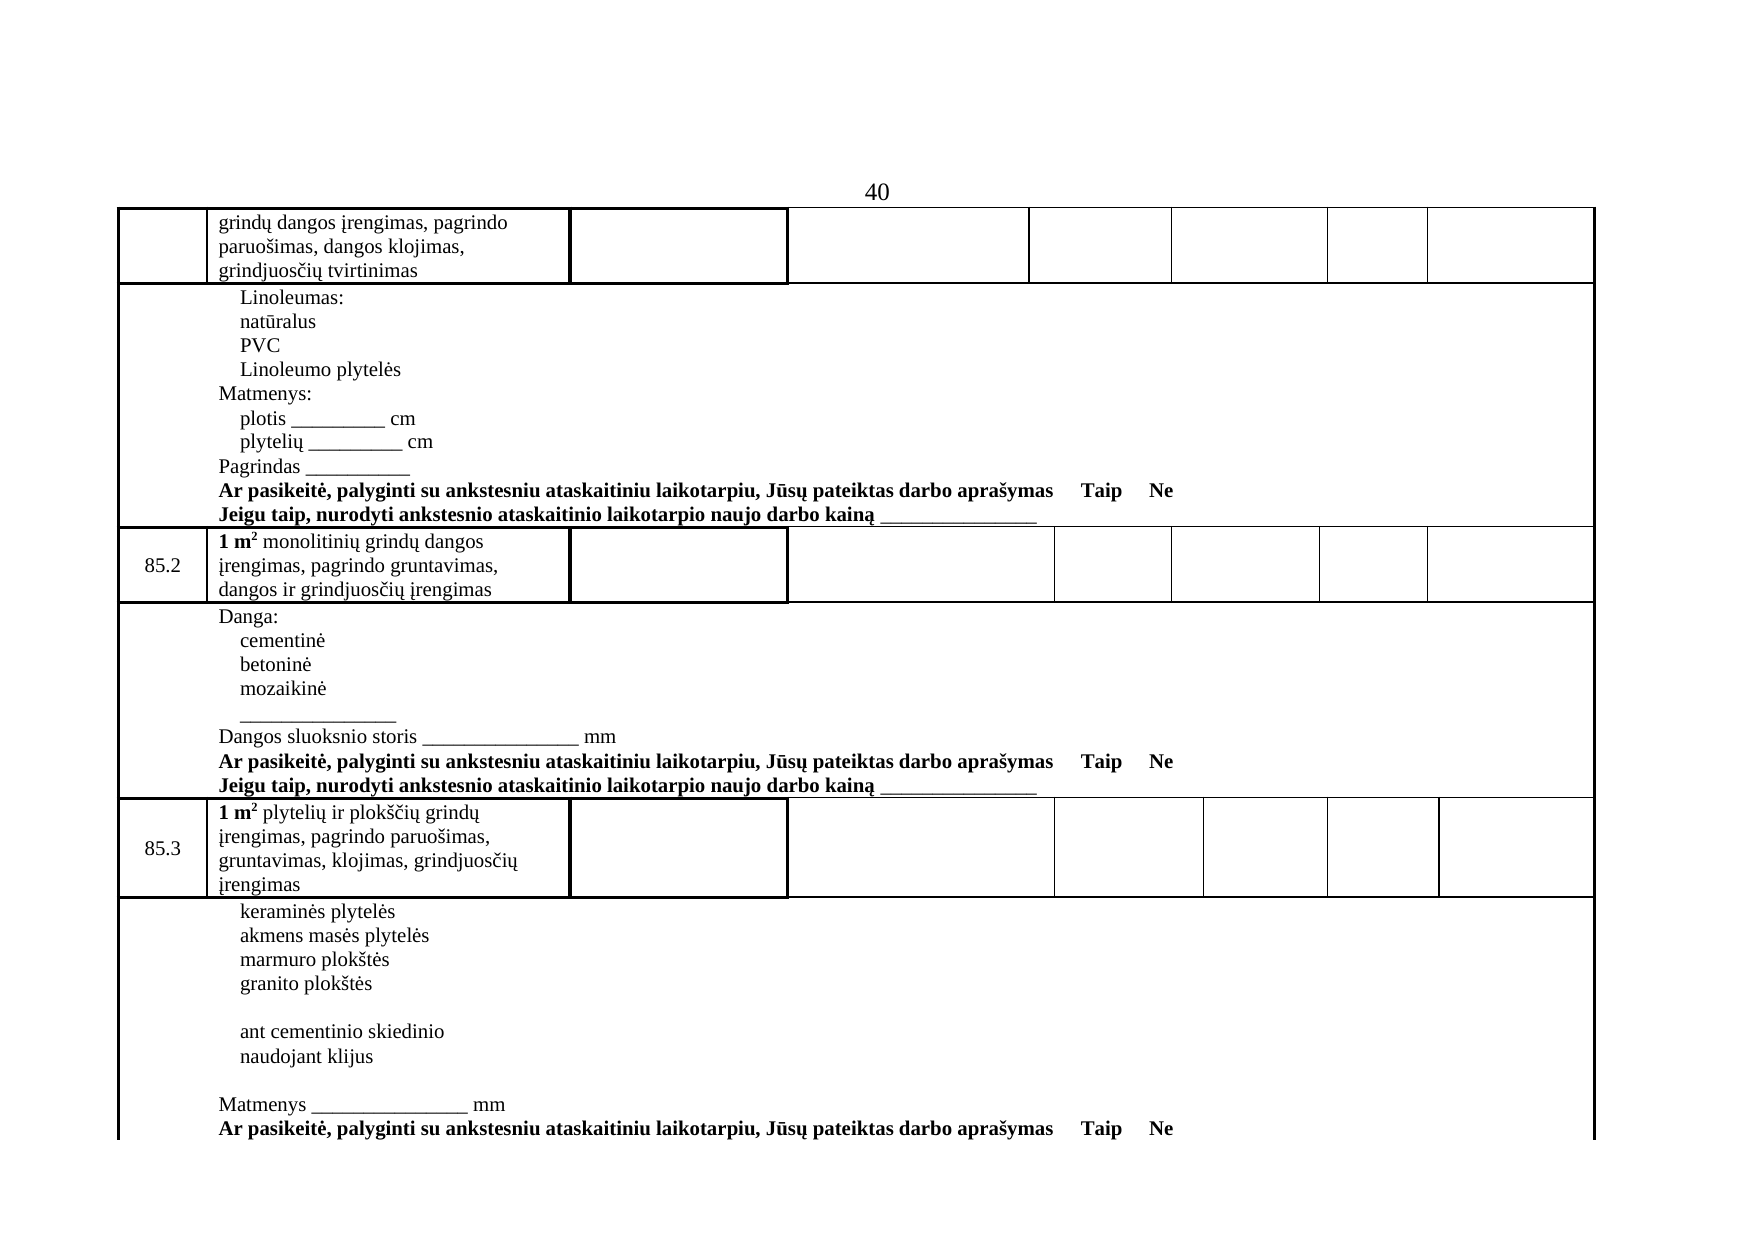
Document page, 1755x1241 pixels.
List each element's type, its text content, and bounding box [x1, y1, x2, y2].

table_cell [1439, 1092, 1593, 1116]
table_cell [1204, 923, 1328, 947]
table_cell  cementinė [207, 628, 570, 652]
table_cell [572, 800, 786, 896]
table_cell [1320, 700, 1428, 724]
table_cell [120, 749, 207, 773]
table_cell [120, 652, 207, 676]
table_cell [1171, 333, 1328, 357]
table_cell [1328, 1092, 1439, 1116]
table_cell [1320, 652, 1428, 676]
table_cell [1055, 1092, 1203, 1116]
table_cell  PVC [207, 333, 570, 357]
table_cell [120, 405, 207, 429]
table_cell [1055, 947, 1203, 971]
table_cell [570, 652, 787, 676]
table_cell 1 m2 plytelių ir plokščių grindų įrengimas, pagrindo paruošimas, gruntavimas, klojimas, grindjuosčių įrengimas [208, 800, 568, 896]
table_cell [1439, 1044, 1593, 1068]
table_cell [1328, 1044, 1439, 1068]
table_cell  naudojant klijus [207, 1044, 570, 1068]
table_cell [787, 652, 1054, 676]
table_cell [789, 527, 1054, 601]
table_cell [1320, 725, 1428, 748]
table_cell [1171, 676, 1319, 700]
table_cell  mozaikinė [207, 676, 570, 700]
table_cell [1030, 208, 1171, 282]
table_cell  granito plokštės [207, 971, 570, 995]
table_cell [570, 1044, 787, 1068]
table_cell 1 m2 monolitinių grindų dangos įrengimas, pagrindo gruntavimas, dangos ir grindjuosčių įrengimas [208, 529, 568, 601]
table_cell [1428, 208, 1593, 282]
table_cell [1029, 430, 1171, 453]
table_cell [120, 923, 207, 947]
table_cell [1055, 628, 1171, 652]
table_cell [1439, 923, 1593, 947]
table_cell [1171, 430, 1328, 453]
table_cell [684, 454, 841, 478]
table_cell [1433, 502, 1461, 526]
table_cell [787, 700, 1054, 724]
table_cell [120, 285, 207, 309]
table_cell [1328, 1068, 1439, 1092]
table_cell [570, 604, 787, 628]
table_cell [1328, 798, 1438, 896]
table_cell [1029, 405, 1171, 429]
table_cell [1204, 798, 1327, 896]
table_cell [120, 381, 207, 405]
table_cell grindų dangos įrengimas, pagrindo paruošimas, dangos klojimas, grindjuosčių tvirtinimas [208, 210, 568, 282]
table_cell [120, 700, 207, 724]
table_cell [1055, 923, 1203, 947]
table_cell [787, 1068, 1054, 1092]
table_cell [570, 333, 787, 357]
table_cell [120, 309, 207, 333]
table_cell [570, 700, 787, 724]
table_cell [207, 1068, 570, 1092]
table_cell [1171, 381, 1328, 405]
table_cell [1204, 1092, 1328, 1116]
table_cell [1055, 798, 1203, 896]
table_cell [1328, 923, 1439, 947]
table_cell [1433, 773, 1461, 797]
table_cell [570, 676, 787, 700]
table_cell [1328, 284, 1428, 309]
table_cell [1439, 995, 1593, 1019]
table_cell [1428, 405, 1593, 429]
table_cell [787, 309, 1029, 333]
table_cell [207, 995, 570, 1019]
table_cell Jeigu taip, nurodyti ankstesnio ataskaitinio laikotarpio naujo darbo kainą _______________ [207, 502, 1432, 526]
table_cell [570, 309, 787, 333]
table_cell [570, 995, 787, 1019]
table_cell [787, 1044, 1054, 1068]
table_cell  betoninė [207, 652, 570, 676]
table_cell [787, 628, 1054, 652]
table_cell [1171, 628, 1319, 652]
table_cell Ar pasikeitė, palyginti su ankstesniu ataskaitiniu laikotarpiu, Jūsų pateiktas darbo aprašymas  Taip  Ne [207, 1116, 1593, 1140]
table_cell [1055, 1020, 1203, 1043]
table_cell [120, 676, 207, 700]
table_cell [120, 1068, 207, 1092]
table_cell [1171, 309, 1328, 333]
table_cell [1055, 652, 1171, 676]
table_cell [1428, 700, 1593, 724]
table_cell [120, 971, 207, 995]
table_cell [841, 454, 1029, 478]
table_cell [120, 430, 207, 453]
table_cell  marmuro plokštės [207, 947, 570, 971]
table_cell [1428, 454, 1593, 478]
table_cell Matmenys: [207, 381, 570, 405]
table_cell [1172, 527, 1319, 601]
table_cell  Linoleumas: [207, 285, 570, 309]
table_cell  keraminės plytelės [207, 899, 570, 923]
table_cell [787, 1020, 1054, 1043]
table_cell [120, 899, 207, 923]
table_cell [1029, 454, 1171, 478]
table_cell  plotis _________ cm [207, 405, 865, 429]
table_cell [1428, 430, 1593, 453]
table_cell [1428, 381, 1593, 405]
table_cell [1428, 676, 1593, 700]
table_cell [787, 947, 1054, 971]
table_cell Pagrindas __________ [207, 454, 684, 478]
table_cell [1320, 603, 1428, 628]
table_cell [787, 898, 1054, 923]
table_cell [120, 628, 207, 652]
table_cell [787, 603, 1054, 628]
table_cell [1171, 284, 1328, 309]
table_cell [1439, 971, 1593, 995]
table_cell [1328, 430, 1428, 453]
table_cell [570, 1020, 787, 1043]
table_cell 85.2 [120, 529, 206, 601]
table_cell [1029, 381, 1171, 405]
table_cell [572, 210, 786, 282]
table_cell [787, 357, 1029, 381]
table_cell [787, 284, 1029, 309]
table_cell [1204, 947, 1328, 971]
table_cell [1428, 357, 1593, 381]
table_cell [1171, 725, 1319, 748]
table_cell [120, 478, 207, 502]
table_cell [1204, 1068, 1328, 1092]
table_cell [1055, 527, 1171, 601]
table_cell [1328, 1020, 1439, 1043]
table_cell [865, 405, 893, 429]
table_cell [1428, 603, 1593, 628]
table_cell [893, 430, 1029, 453]
table_cell Ar pasikeitė, palyginti su ankstesniu ataskaitiniu laikotarpiu, Jūsų pateiktas darbo aprašymas  Taip  Ne [207, 478, 1593, 502]
table_cell  plytelių _________ cm [207, 430, 865, 453]
table_cell [1204, 898, 1328, 923]
table_cell [1439, 947, 1593, 971]
table_cell [1171, 454, 1328, 478]
table_cell [120, 502, 207, 526]
table_cell  natūralus [207, 309, 570, 333]
table_cell [1055, 676, 1171, 700]
table_cell [1328, 357, 1428, 381]
table_cell [120, 357, 207, 381]
table_cell [787, 923, 1054, 947]
table_cell [1055, 1068, 1203, 1092]
table_cell [1428, 652, 1593, 676]
table_cell [1461, 773, 1593, 797]
table_cell [120, 1020, 207, 1043]
table_cell [1204, 971, 1328, 995]
table_cell  ant cementinio skiedinio [207, 1020, 570, 1043]
table_cell [1055, 898, 1203, 923]
table_cell [870, 725, 1054, 748]
table_cell [787, 995, 1054, 1019]
table_cell [570, 628, 787, 652]
table_cell  akmens masės plytelės [207, 923, 570, 947]
table_cell [1171, 603, 1319, 628]
table_cell [570, 357, 787, 381]
table_cell [120, 210, 206, 282]
table_cell [1055, 725, 1171, 748]
table_cell [572, 529, 786, 601]
table_cell [570, 1092, 787, 1116]
table_cell [1171, 700, 1319, 724]
table_cell Dangos sluoksnio storis _______________ mm [207, 725, 841, 748]
table_cell [1328, 995, 1439, 1019]
table_cell [1328, 208, 1427, 282]
table_cell [1428, 284, 1593, 309]
table_cell [1029, 357, 1171, 381]
table_cell [1328, 405, 1428, 429]
table_cell [1328, 898, 1439, 923]
table_cell Ar pasikeitė, palyginti su ankstesniu ataskaitiniu laikotarpiu, Jūsų pateiktas darbo aprašymas  Taip  Ne [207, 749, 1593, 773]
table_cell [789, 208, 1028, 282]
table_cell [1029, 309, 1171, 333]
table_cell [1428, 725, 1593, 748]
table_cell [1029, 284, 1171, 309]
table_cell Danga: [207, 604, 570, 628]
table_cell [1439, 1068, 1593, 1092]
table_cell [1204, 1020, 1328, 1043]
table_cell [1328, 947, 1439, 971]
table_cell [1055, 1044, 1203, 1068]
table_cell [1171, 405, 1328, 429]
table_cell [1171, 652, 1319, 676]
table_cell [120, 947, 207, 971]
table_cell [893, 405, 1029, 429]
table_cell [570, 899, 787, 923]
table_cell Matmenys _______________ mm [207, 1092, 570, 1116]
table_cell [570, 1068, 787, 1092]
table_cell [787, 381, 1029, 405]
table_cell [865, 430, 893, 453]
table_cell [1320, 527, 1427, 601]
table_cell [787, 971, 1054, 995]
table_cell [1204, 1044, 1328, 1068]
table_cell [120, 333, 207, 357]
table_cell [841, 725, 869, 748]
table_cell  _______________ [207, 700, 570, 724]
table_cell [120, 1116, 207, 1140]
table_cell [1440, 798, 1593, 896]
table_cell [1328, 309, 1428, 333]
table_cell [787, 1092, 1054, 1116]
table_cell [1055, 971, 1203, 995]
table_cell [1055, 995, 1203, 1019]
table_cell [120, 1044, 207, 1068]
table_cell [120, 995, 207, 1019]
table_cell [1172, 208, 1327, 282]
table_cell [1428, 527, 1593, 601]
table_cell [1328, 971, 1439, 995]
table_cell [1204, 995, 1328, 1019]
table_cell [120, 1092, 207, 1116]
table_cell [1029, 333, 1171, 357]
table_cell [787, 333, 1029, 357]
table_cell [1439, 898, 1593, 923]
table_cell [1328, 454, 1428, 478]
table_cell [120, 725, 207, 748]
table_cell [1320, 676, 1428, 700]
table_cell [1328, 333, 1428, 357]
table_cell [1428, 628, 1593, 652]
table_cell [1428, 309, 1593, 333]
table_cell [1328, 381, 1428, 405]
table_cell [1428, 333, 1593, 357]
table_cell [570, 923, 787, 947]
table_cell [570, 381, 787, 405]
table_cell [787, 676, 1054, 700]
table_cell [1171, 357, 1328, 381]
table_cell [120, 454, 207, 478]
table_cell [1055, 603, 1171, 628]
table_cell [1461, 502, 1593, 526]
table_cell [570, 285, 787, 309]
table_cell [1320, 628, 1428, 652]
table_cell 85.3 [120, 800, 206, 896]
table_cell [1055, 700, 1171, 724]
table_cell [120, 604, 207, 628]
table_cell [789, 798, 1054, 896]
table_cell Jeigu taip, nurodyti ankstesnio ataskaitinio laikotarpio naujo darbo kainą _______________ [207, 773, 1432, 797]
table_cell  Linoleumo plytelės [207, 357, 570, 381]
table_cell [570, 971, 787, 995]
table_cell [1439, 1020, 1593, 1043]
table_cell [570, 947, 787, 971]
table_cell [120, 773, 207, 797]
